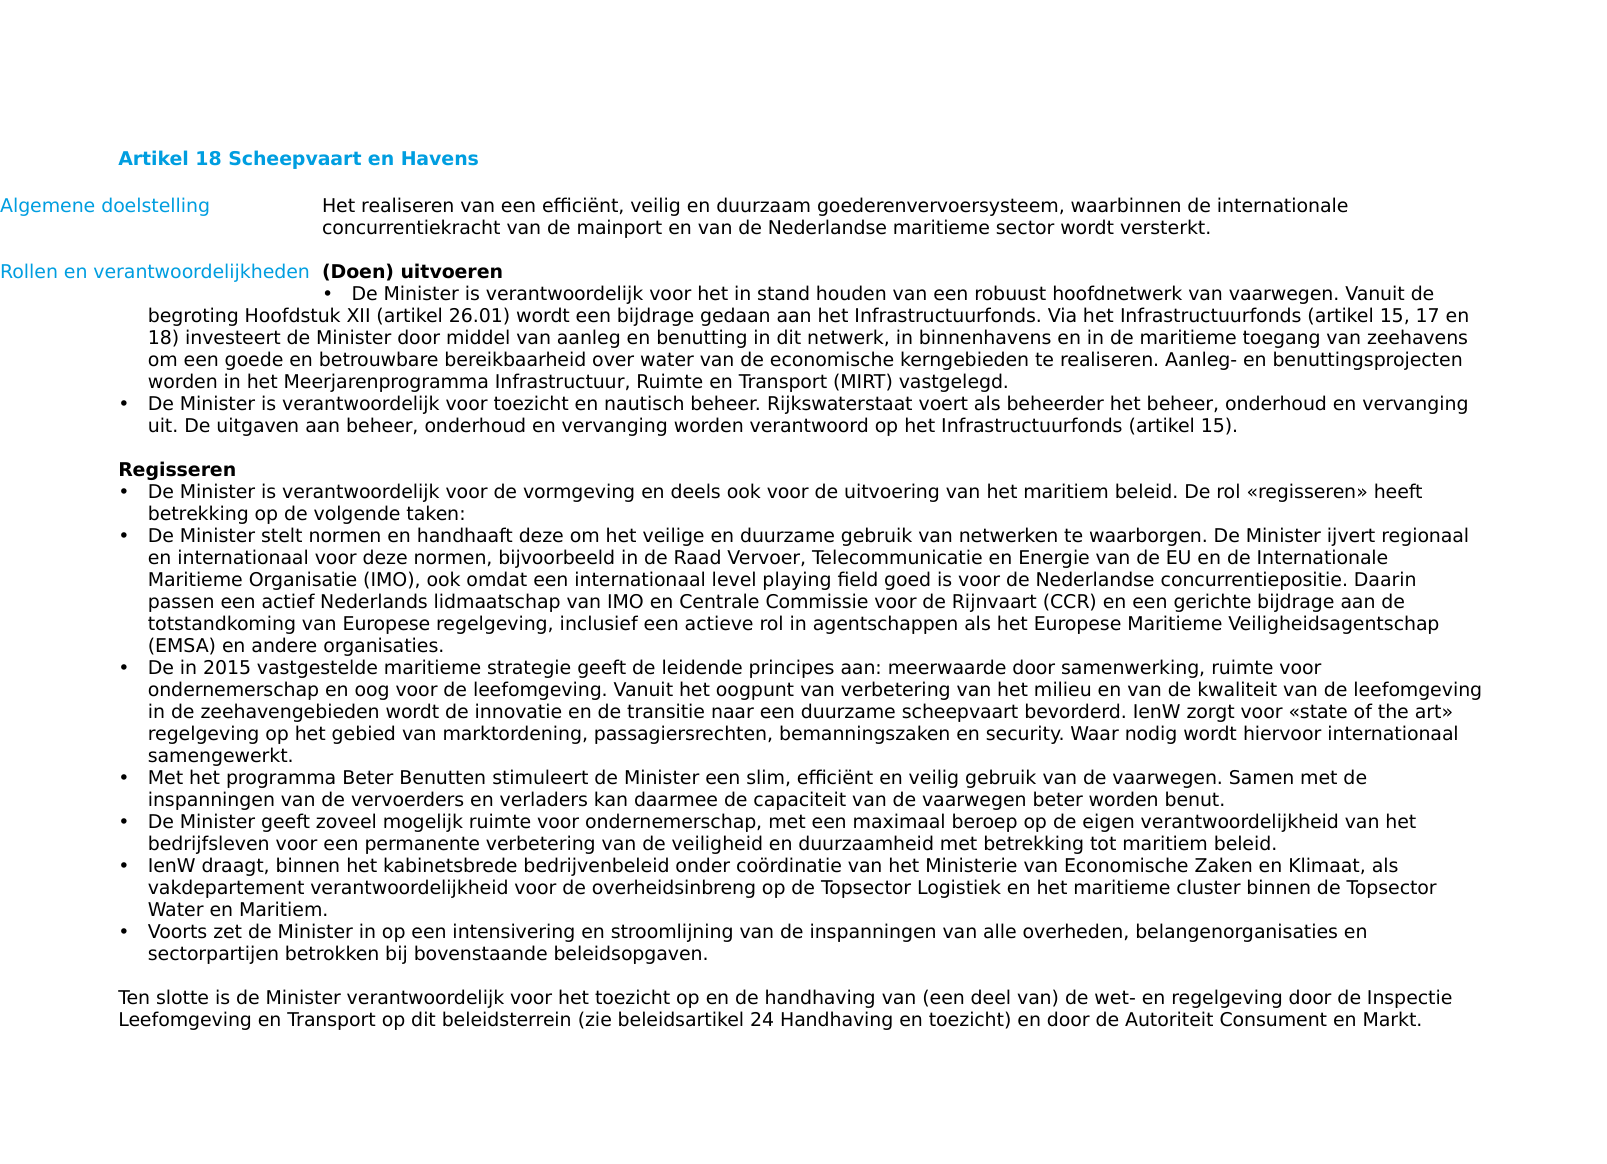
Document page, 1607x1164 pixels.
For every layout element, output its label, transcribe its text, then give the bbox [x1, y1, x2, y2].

text Algemene doelstelling [0, 195, 322, 217]
text • IenW draagt, binnen het kabinetsbrede bedrijvenbeleid onder coördinatie van het Ministerie van Economische Zaken en Klimaat, als vakdepartement verantwoordelijkheid voor de overheidsinbreng op de Topsector Logistiek en het maritieme cluster binnen de Topsector Water en Maritiem. [118, 855, 1488, 921]
text • De Minister stelt normen en handhaaft deze om het veilige en duurzame gebruik van netwerken te waarborgen. De Minister ijvert regionaal en internationaal voor deze normen, bijvoorbeeld in de Raad Vervoer, Telecommunicatie en Energie van de EU en de Internationale Maritieme Organisatie (IMO), ook omdat een internationaal level playing field goed is voor de Nederlandse concurrentiepositie. Daarin passen een actief Nederlands lidmaatschap van IMO en Centrale Commissie voor de Rijnvaart (CCR) en een gerichte bijdrage aan de totstandkoming van Europese regelgeving, inclusief een actieve rol in agentschappen als het Europese Maritieme Veiligheidsagentschap (EMSA) en andere organisaties. [118, 525, 1488, 657]
text Rollen en verantwoordelijkheden [0, 261, 322, 283]
text • De Minister is verantwoordelijk voor toezicht en nautisch beheer. Rijkswaterstaat voert als beheerder het beheer, onderhoud en vervanging uit. De uitgaven aan beheer, onderhoud en vervanging worden verantwoord op het Infrastructuurfonds (artikel 15). [118, 393, 1488, 437]
text • De Minister is verantwoordelijk voor de vormgeving en deels ook voor de uitvoering van het maritiem beleid. De rol «regisseren» heeft betrekking op de volgende taken: [118, 481, 1488, 525]
subtitle Regisseren [118, 459, 1488, 481]
text • De Minister is verantwoordelijk voor het in stand houden van een robuust hoofdnetwerk van vaarwegen. Vanuit de begroting Hoofdstuk XII (artikel 26.01) wordt een bijdrage gedaan aan het Infrastructuurfonds. Via het Infrastructuurfonds (artikel 15, 17 en 18) investeert de Minister door middel van aanleg en benutting in dit netwerk, in binnenhavens en in de maritieme toegang van zeehavens om een goede en betrouwbare bereikbaarheid over water van de economische kerngebieden te realiseren. Aanleg- en benuttingsprojecten worden in het Meerjarenprogramma Infrastructuur, Ruimte en Transport (MIRT) vastgelegd. [118, 283, 1488, 393]
text • De Minister geeft zoveel mogelijk ruimte voor ondernemerschap, met een maximaal beroep op de eigen verantwoordelijkheid van het bedrijfsleven voor een permanente verbetering van de veiligheid en duurzaamheid met betrekking tot maritiem beleid. [118, 811, 1488, 855]
text • Voorts zet de Minister in op een intensivering en stroomlijning van de inspanningen van alle overheden, belangenorganisaties en sectorpartijen betrokken bij bovenstaande beleidsopgaven. [118, 921, 1488, 965]
text Het realiseren van een efficiënt, veilig en duurzaam goederenvervoersysteem, waarbinnen de internationale concurrentiekracht van de mainport en van de Nederlandse maritieme sector wordt versterkt. [0, 195, 1488, 239]
text • De in 2015 vastgestelde maritieme strategie geeft de leidende principes aan: meerwaarde door samenwerking, ruimte voor ondernemerschap en oog voor de leefomgeving. Vanuit het oogpunt van verbetering van het milieu en van de kwaliteit van de leefomgeving in de zeehavengebieden wordt de innovatie en de transitie naar een duurzame scheepvaart bevorderd. IenW zorgt voor «state of the art» regelgeving op het gebied van marktordening, passagiersrechten, bemanningszaken en security. Waar nodig wordt hiervoor internationaal samengewerkt. [118, 657, 1488, 767]
subtitle (Doen) uitvoeren [0, 261, 1488, 291]
subtitle Artikel 18 Scheepvaart en Havens [118, 148, 1488, 170]
text • Met het programma Beter Benutten stimuleert de Minister een slim, efficiënt en veilig gebruik van de vaarwegen. Samen met de inspanningen van de vervoerders en verladers kan daarmee de capaciteit van de vaarwegen beter worden benut. [118, 767, 1488, 811]
text Ten slotte is de Minister verantwoordelijk voor het toezicht op en de handhaving van (een deel van) de wet- en regelgeving door de Inspectie Leefomgeving en Transport op dit beleidsterrein (zie beleidsartikel 24 Handhaving en toezicht) en door de Autoriteit Consument en Markt. [118, 987, 1488, 1031]
